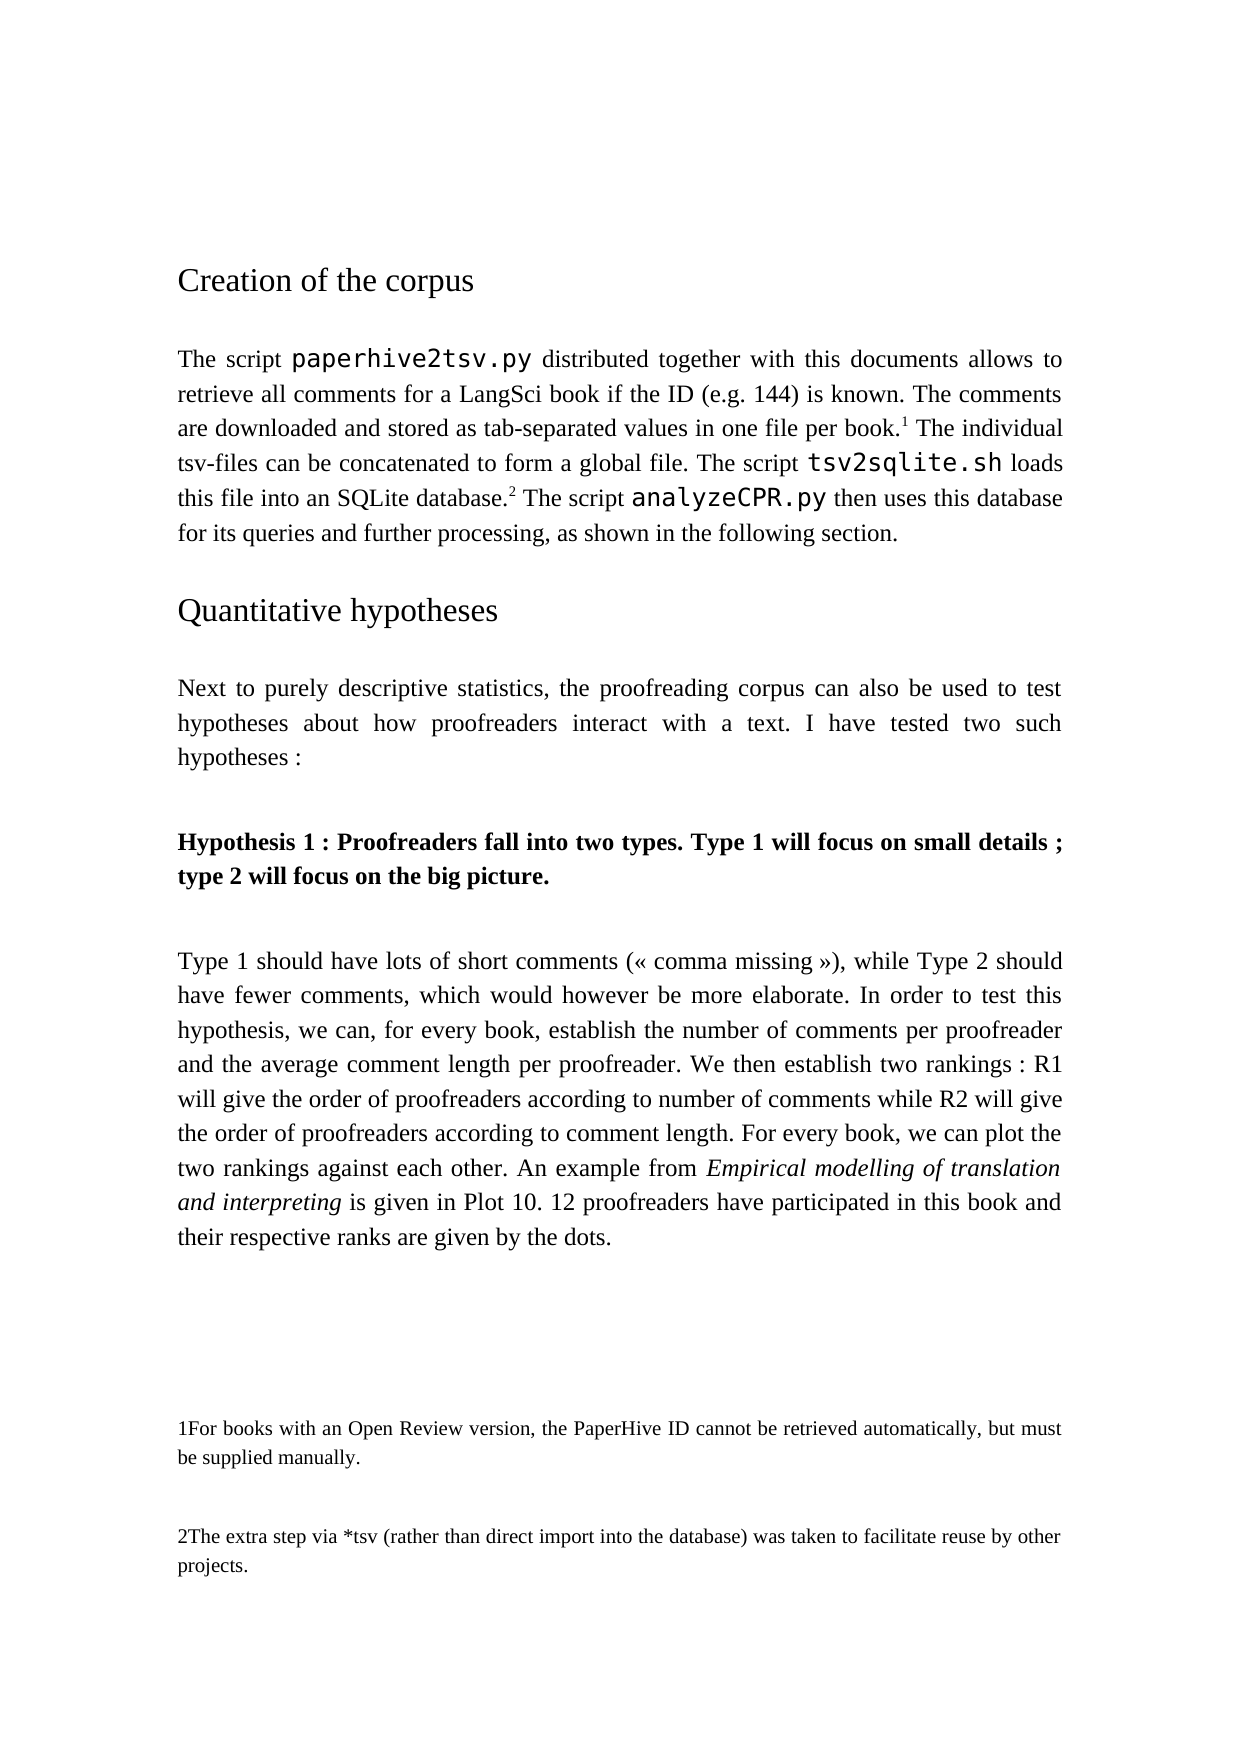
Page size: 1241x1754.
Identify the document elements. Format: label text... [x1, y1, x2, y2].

text Hypothesis 1 : Proofreaders fall into two types. Type 1 will focus on small details ; type 2 will focus on the big picture. [177, 827, 1063, 890]
text For books with an Open Review version, the PaperHive ID cannot be retrieved automatically, but must be supplied manually. [177, 1416, 1063, 1469]
text The script paperhive2tsv.py distributed together with this documents allows to retrieve all comments for a LangSci book if the ID (e.g. 144) is known. The comments are downloaded and stored as tab-separated values in one file per book. The individual tsv-files can be concatenated to form a global file. The script tsv2sqlite.sh loads this file into an SQLite database. The script analyzeCPR.py then uses this database for its queries and further processing, as shown in the following section. [177, 344, 1063, 547]
text The extra step via *tsv (rather than direct import into the database) was taken to facilitate reuse by other projects. [177, 1524, 1063, 1577]
subtitle Creation of the corpus [177, 260, 1028, 299]
subtitle Quantitative hypotheses [177, 590, 1028, 628]
text Type 1 should have lots of short comments (« comma missing »), while Type 2 should have fewer comments, which would however be more elaborate. In order to test this hypothesis, we can, for every book, establish the number of comments per proofreader and the average comment length per proofreader. We then establish two rankings : R1 will give the order of proofreaders according to number of comments while R2 will give the order of proofreaders according to comment length. For every book, we can plot the two rankings against each other. An example from Empirical modelling of translation and interpreting is given in Plot 10. 12 proofreaders have participated in this book and their respective ranks are given by the dots. [177, 946, 1063, 1250]
text Next to purely descriptive statistics, the proofreading corpus can also be used to test hypotheses about how proofreaders interact with a text. I have tested two such hypotheses : [177, 673, 1063, 771]
